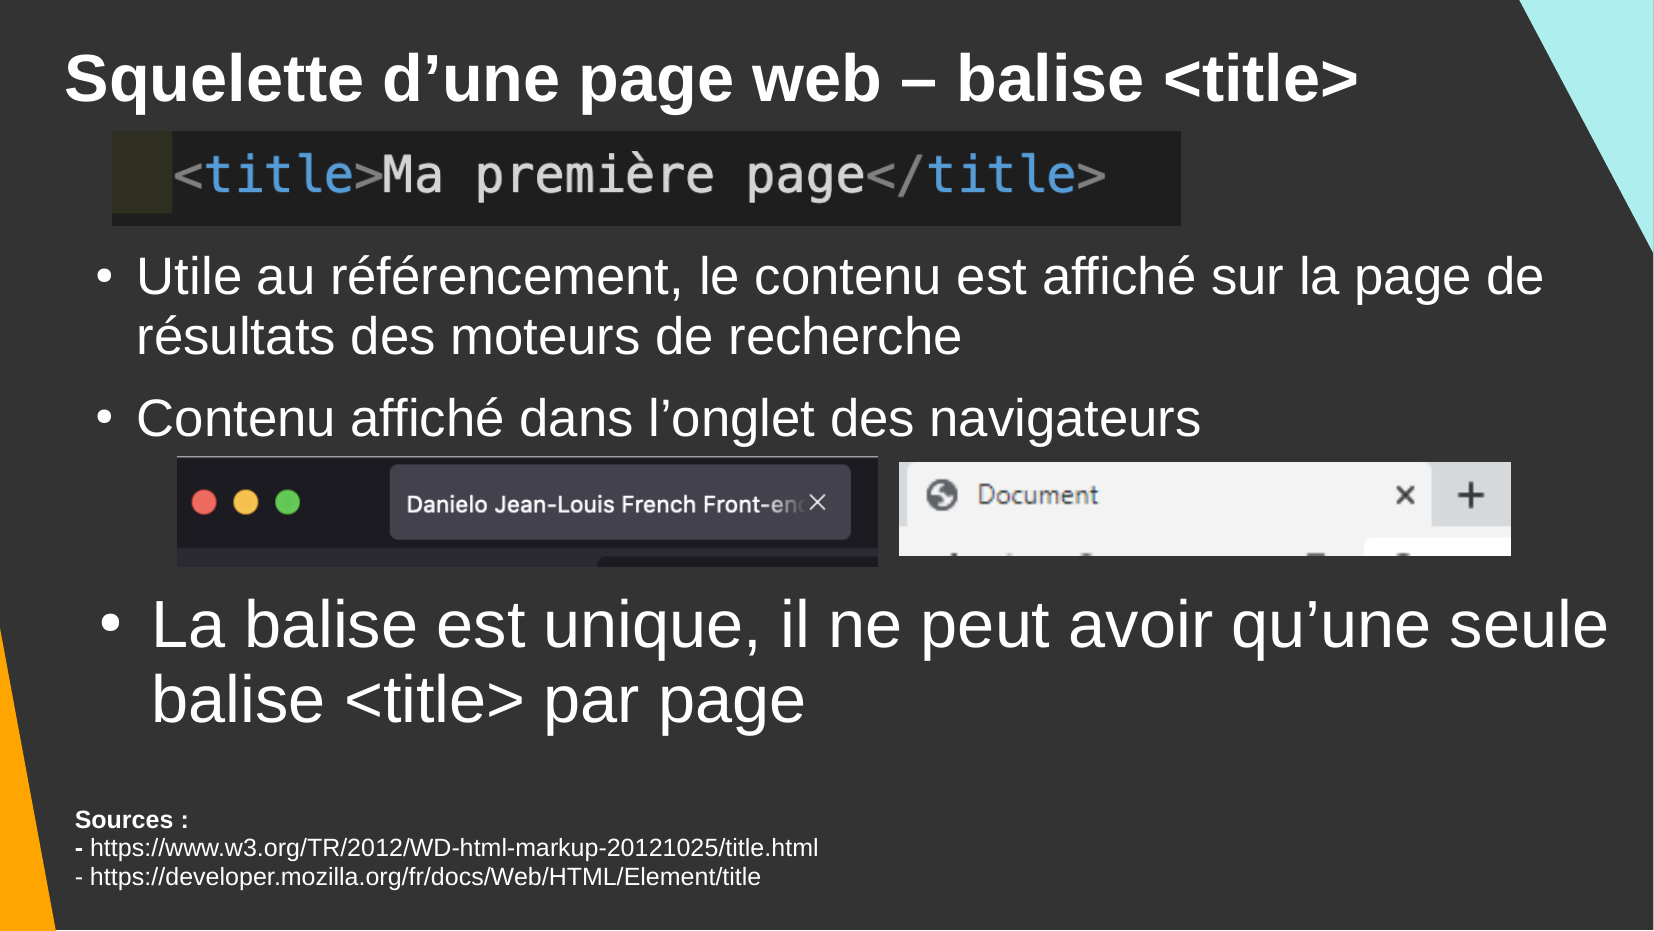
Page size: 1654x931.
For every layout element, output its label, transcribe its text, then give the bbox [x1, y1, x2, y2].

picture [177, 456, 878, 567]
picture [112, 131, 1181, 226]
text_box Sources : - https://www.w3.org/TR/2012/WD-html-markup-20121025/title.html - https://developer.mozilla.org/fr/docs/Web/HTML/Element/title [59, 798, 1548, 931]
text_box [1519, 0, 1654, 255]
text_box [0, 628, 56, 931]
title Squelette d’une page web – balise <title> [64, 40, 1553, 125]
picture [899, 462, 1511, 556]
list La balise est unique, il ne peut avoir qu’une seule balise <title> par page [80, 587, 1635, 790]
list Utile au référencement, le contenu est affiché sur la page de résultats des moteurs de recherche Contenu affiché dans l’onglet des navigateurs [80, 247, 1635, 450]
